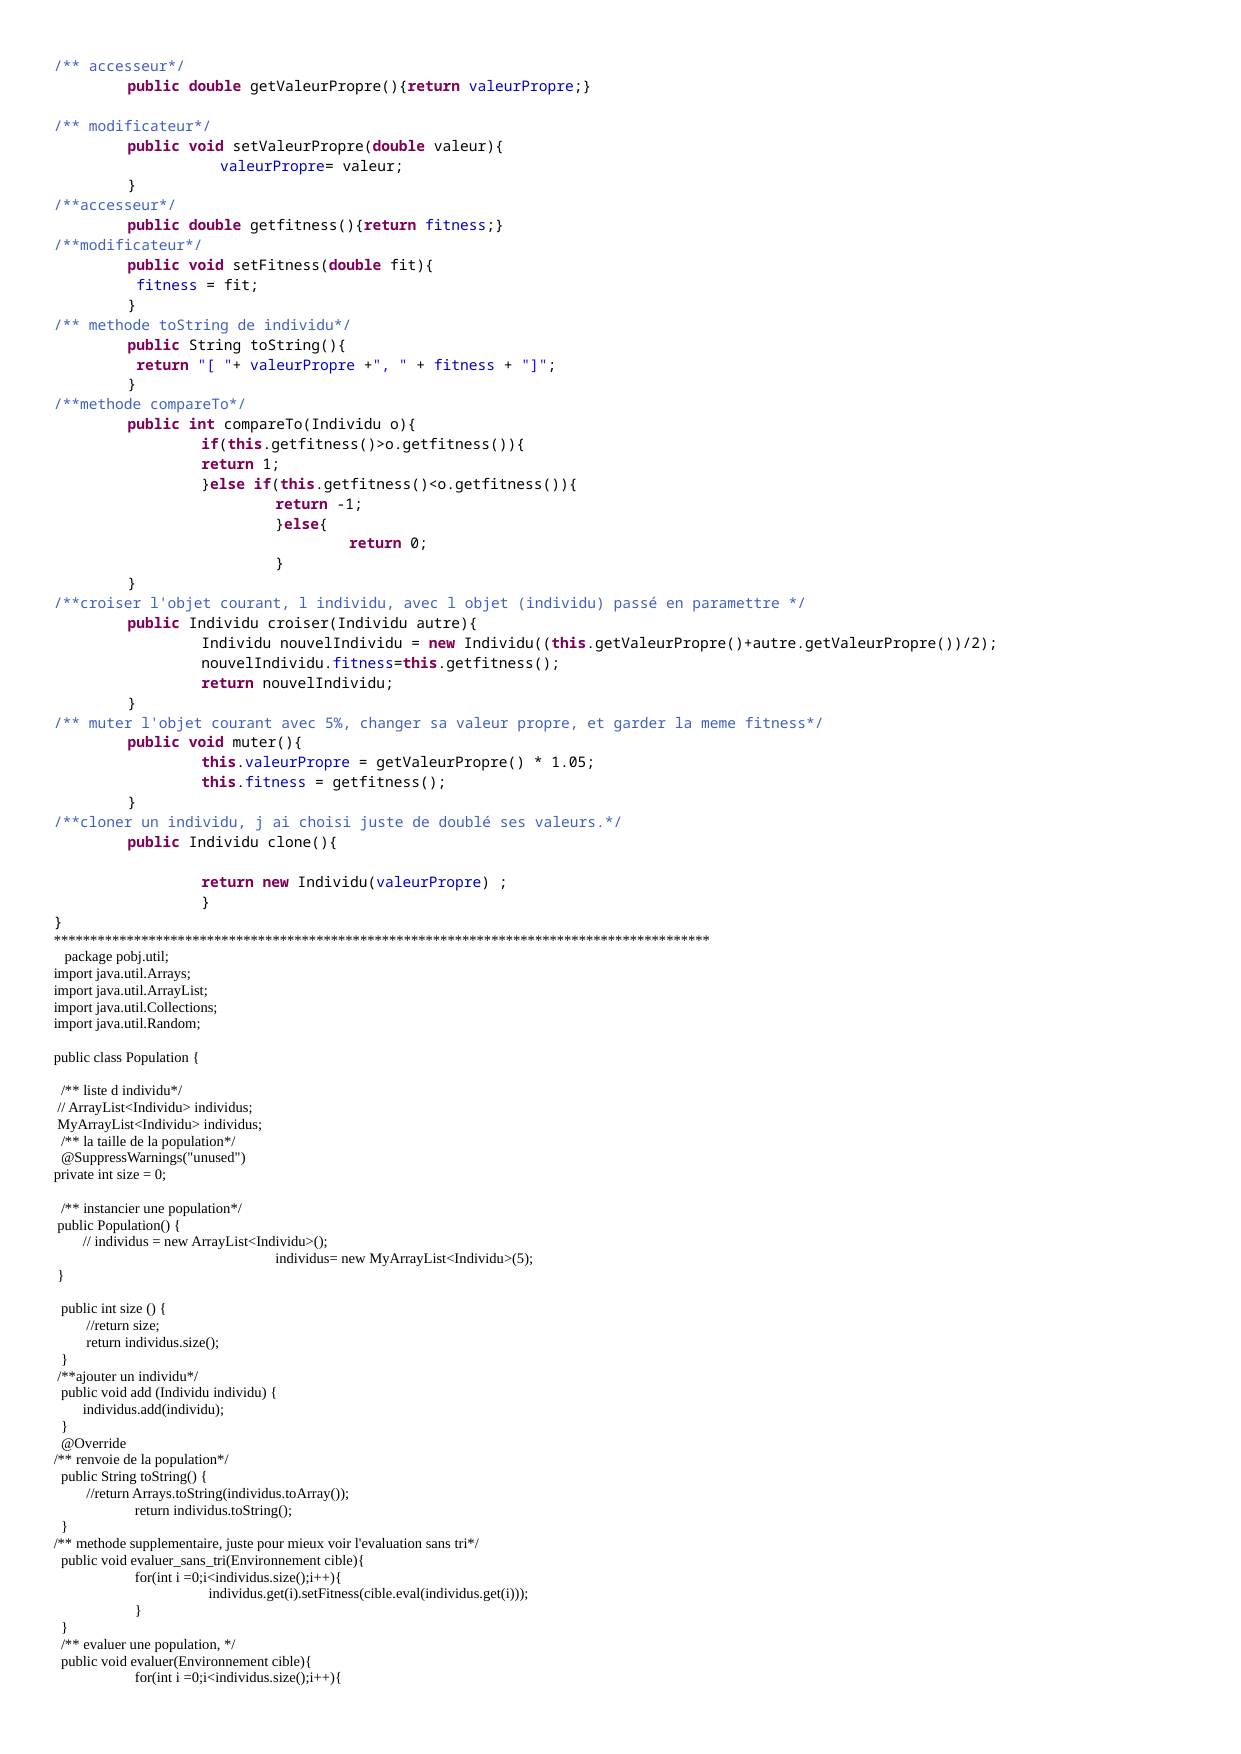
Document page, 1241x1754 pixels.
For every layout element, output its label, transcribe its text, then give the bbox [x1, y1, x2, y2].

text public Population() { [53, 1216, 1184, 1233]
text public void muter(){ [53, 732, 1184, 752]
text individus= new MyArrayList<Individu>(5); [53, 1250, 1184, 1267]
text @Override [53, 1434, 1184, 1451]
text public String toString(){ [53, 334, 1184, 354]
text return nouvelIndividu; [53, 673, 1184, 692]
text /** la taille de la population*/ [53, 1132, 1184, 1149]
text package pobj.util; [53, 948, 1184, 965]
text /** renvoie de la population*/ [53, 1451, 1184, 1468]
text /** modificateur*/ [53, 116, 1184, 135]
text public double getfitness(){return fitness;} [53, 215, 1184, 235]
text public void evaluer_sans_tri(Environnement cible){ [53, 1552, 1184, 1568]
text fitness = fit; [53, 275, 1184, 294]
text import java.util.Collections; [53, 998, 1184, 1015]
text } [53, 1418, 1184, 1434]
text return individus.size(); [53, 1334, 1184, 1351]
text public int compareTo(Individu o){ [53, 414, 1184, 434]
text } [53, 573, 1184, 593]
text public Individu clone(){ [53, 832, 1184, 852]
text } [53, 1518, 1184, 1535]
text import java.util.ArrayList; [53, 982, 1184, 998]
text } [53, 374, 1184, 394]
text for(int i =0;i<individus.size();i++){ [53, 1669, 1184, 1686]
text individus.get(i).setFitness(cible.eval(individus.get(i))); [53, 1585, 1184, 1602]
text public int size () { [53, 1300, 1184, 1317]
text return new Individu(valeurPropre) ; [53, 872, 1184, 891]
text import java.util.Arrays; [53, 965, 1184, 982]
text } [53, 891, 1184, 911]
text //return Arrays.toString(individus.toArray()); [53, 1485, 1184, 1501]
text } [53, 1351, 1184, 1367]
text public void setValeurPropre(double valeur){ [53, 135, 1184, 155]
text } [53, 1602, 1184, 1619]
text /** methode supplementaire, juste pour mieux voir l'evaluation sans tri*/ [53, 1535, 1184, 1552]
text /** methode toString de individu*/ [53, 314, 1184, 334]
text public Individu croiser(Individu autre){ [53, 613, 1184, 633]
text } [53, 1619, 1184, 1636]
text return "[ "+ valeurPropre +", " + fitness + "]"; [53, 354, 1184, 374]
text public class Population { [53, 1049, 1184, 1065]
text /**cloner un individu, j ai choisi juste de doublé ses valeurs.*/ [53, 812, 1184, 832]
text for(int i =0;i<individus.size();i++){ [53, 1568, 1184, 1585]
text /** evaluer une population, */ [53, 1636, 1184, 1652]
text /**methode compareTo*/ [53, 394, 1184, 414]
text /**ajouter un individu*/ [53, 1367, 1184, 1384]
text ****************************************************************************************** [53, 931, 1184, 948]
text } [53, 1267, 1184, 1283]
text return 1; [53, 454, 1184, 474]
text } [53, 294, 1184, 314]
text } [53, 553, 1184, 573]
text /** accesseur*/ [53, 56, 1184, 76]
text public void evaluer(Environnement cible){ [53, 1652, 1184, 1669]
text }else{ [53, 513, 1184, 533]
text valeurPropre= valeur; [53, 155, 1184, 175]
text /** instancier une population*/ [53, 1199, 1184, 1216]
text //return size; [53, 1317, 1184, 1334]
text }else if(this.getfitness()<o.getfitness()){ [53, 474, 1184, 493]
text nouvelIndividu.fitness=this.getfitness(); [53, 653, 1184, 673]
text this.fitness = getfitness(); [53, 772, 1184, 792]
text import java.util.Random; [53, 1015, 1184, 1032]
text this.valeurPropre = getValeurPropre() * 1.05; [53, 752, 1184, 772]
text // individus = new ArrayList<Individu>(); [53, 1233, 1184, 1250]
text return -1; [53, 493, 1184, 513]
text MyArrayList<Individu> individus; [53, 1116, 1184, 1132]
text /**croiser l'objet courant, l individu, avec l objet (individu) passé en paramettre */ [53, 593, 1184, 613]
text public void add (Individu individu) { [53, 1384, 1184, 1401]
text public void setFitness(double fit){ [53, 255, 1184, 275]
text public String toString() { [53, 1468, 1184, 1485]
text return individus.toString(); [53, 1501, 1184, 1518]
text private int size = 0; [53, 1166, 1184, 1183]
text @SuppressWarnings("unused") [53, 1149, 1184, 1166]
text // ArrayList<Individu> individus; [53, 1099, 1184, 1116]
text /** liste d individu*/ [53, 1082, 1184, 1099]
text /** muter l'objet courant avec 5%, changer sa valeur propre, et garder la meme fitness*/ [53, 712, 1184, 732]
text } [53, 911, 1184, 931]
text if(this.getfitness()>o.getfitness()){ [53, 434, 1184, 454]
text } [53, 692, 1184, 712]
text public double getValeurPropre(){return valeurPropre;} [53, 76, 1184, 96]
text individus.add(individu); [53, 1401, 1184, 1418]
text /**accesseur*/ [53, 195, 1184, 215]
text } [53, 175, 1184, 195]
text return 0; [53, 533, 1184, 553]
text } [53, 792, 1184, 812]
text /**modificateur*/ [53, 235, 1184, 255]
text Individu nouvelIndividu = new Individu((this.getValeurPropre()+autre.getValeurPropre())/2); [53, 633, 1184, 653]
